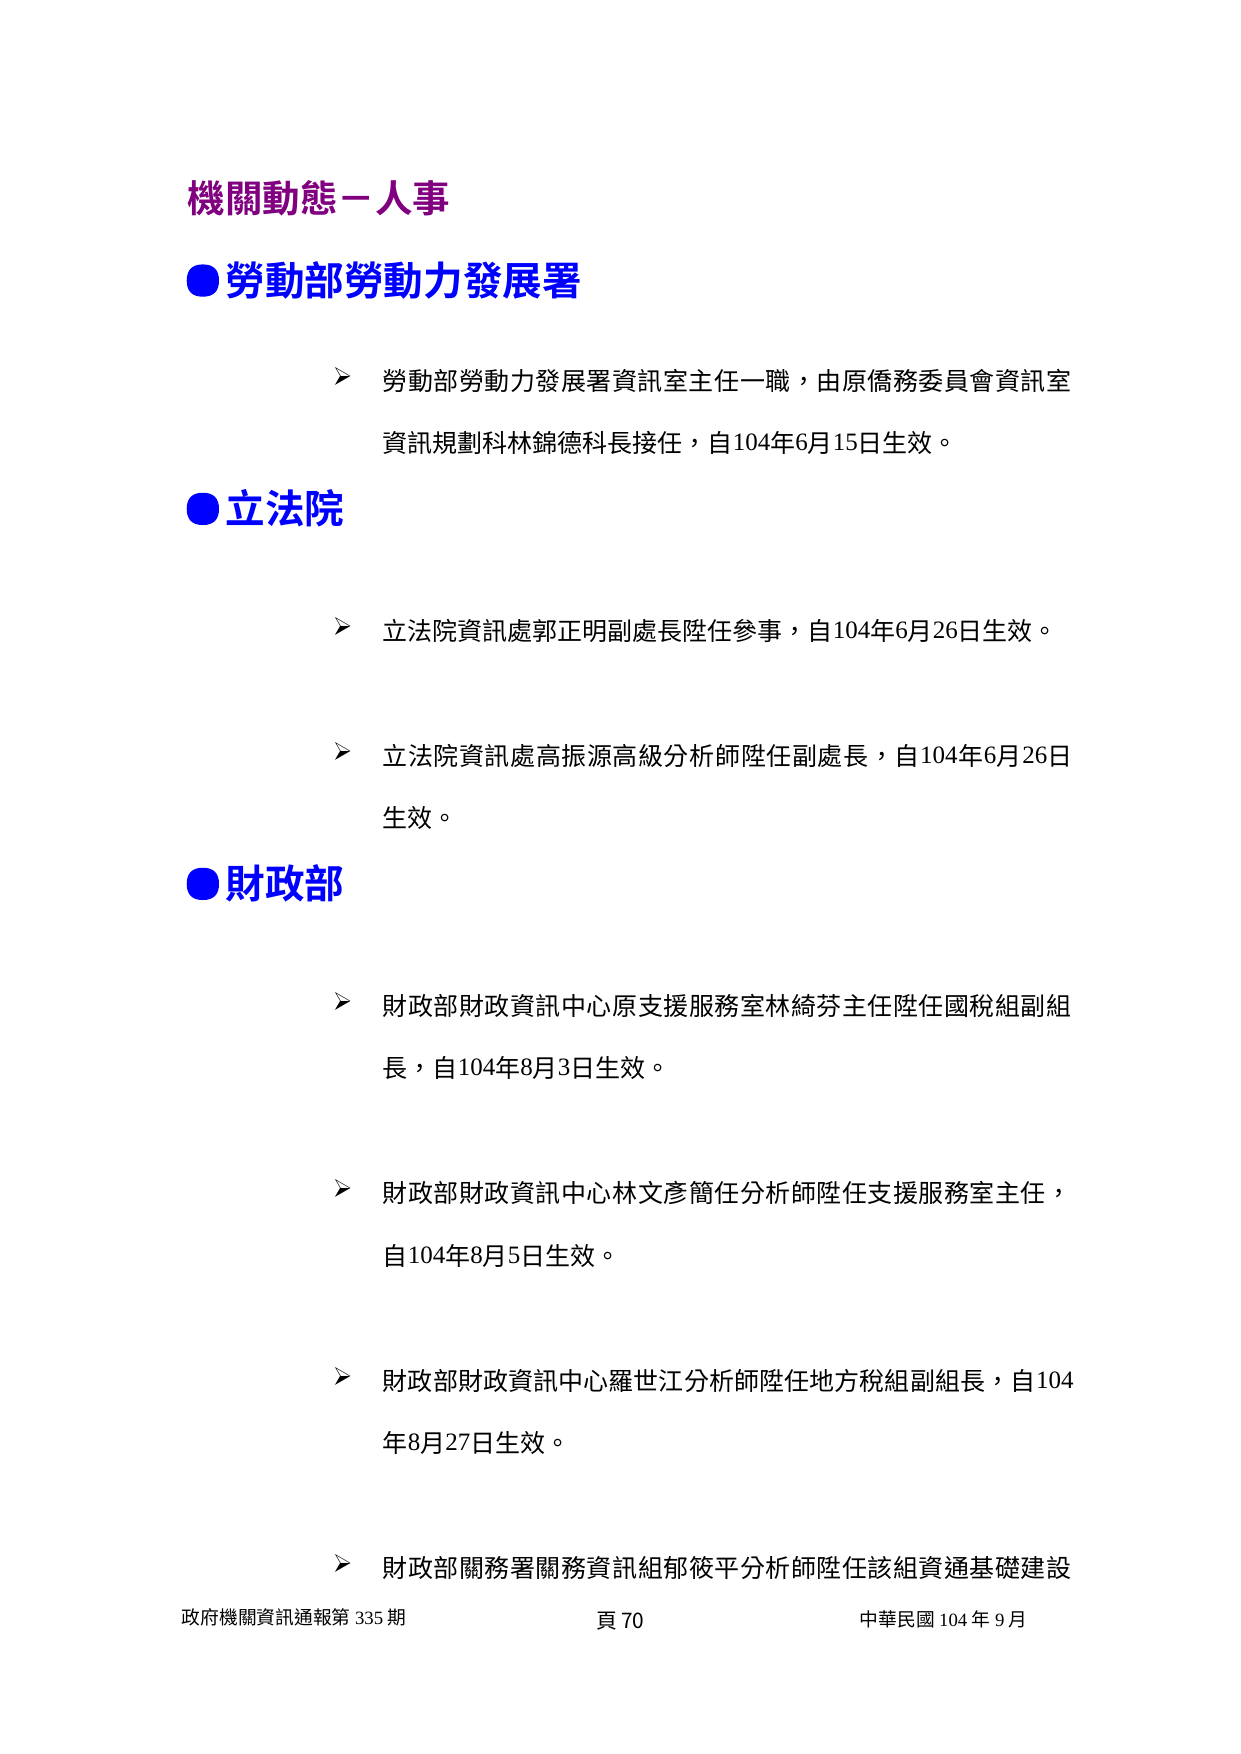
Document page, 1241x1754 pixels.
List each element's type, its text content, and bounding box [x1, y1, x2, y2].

subtitle 立法院 [187, 477, 1073, 535]
subtitle 財政部 [187, 852, 1073, 910]
subtitle 勞動部勞動力發展署 [187, 249, 1073, 307]
list 財政部關務署關務資訊組郁筱平分析師陞任該組資通基礎建設 [333, 1525, 1073, 1587]
subtitle 機關動態－人事 [187, 169, 1053, 223]
list 財政部財政資訊中心原支援服務室林綺芬主任陞任國稅組副組長，自104年8月3日生效。 [333, 962, 1073, 1087]
list 勞動部勞動力發展署資訊室主任一職，由原僑務委員會資訊室資訊規劃科林錦德科長接任，自104年6月15日生效。 [333, 337, 1073, 462]
list 財政部財政資訊中心林文彥簡任分析師陞任支援服務室主任，自104年8月5日生效。 [333, 1150, 1073, 1275]
list 立法院資訊處郭正明副處長陞任參事，自104年6月26日生效。 [333, 587, 1073, 650]
list 財政部財政資訊中心羅世江分析師陞任地方稅組副組長，自104年8月27日生效。 [333, 1337, 1073, 1462]
list 立法院資訊處高振源高級分析師陞任副處長，自104年6月26日生效。 [333, 712, 1073, 837]
